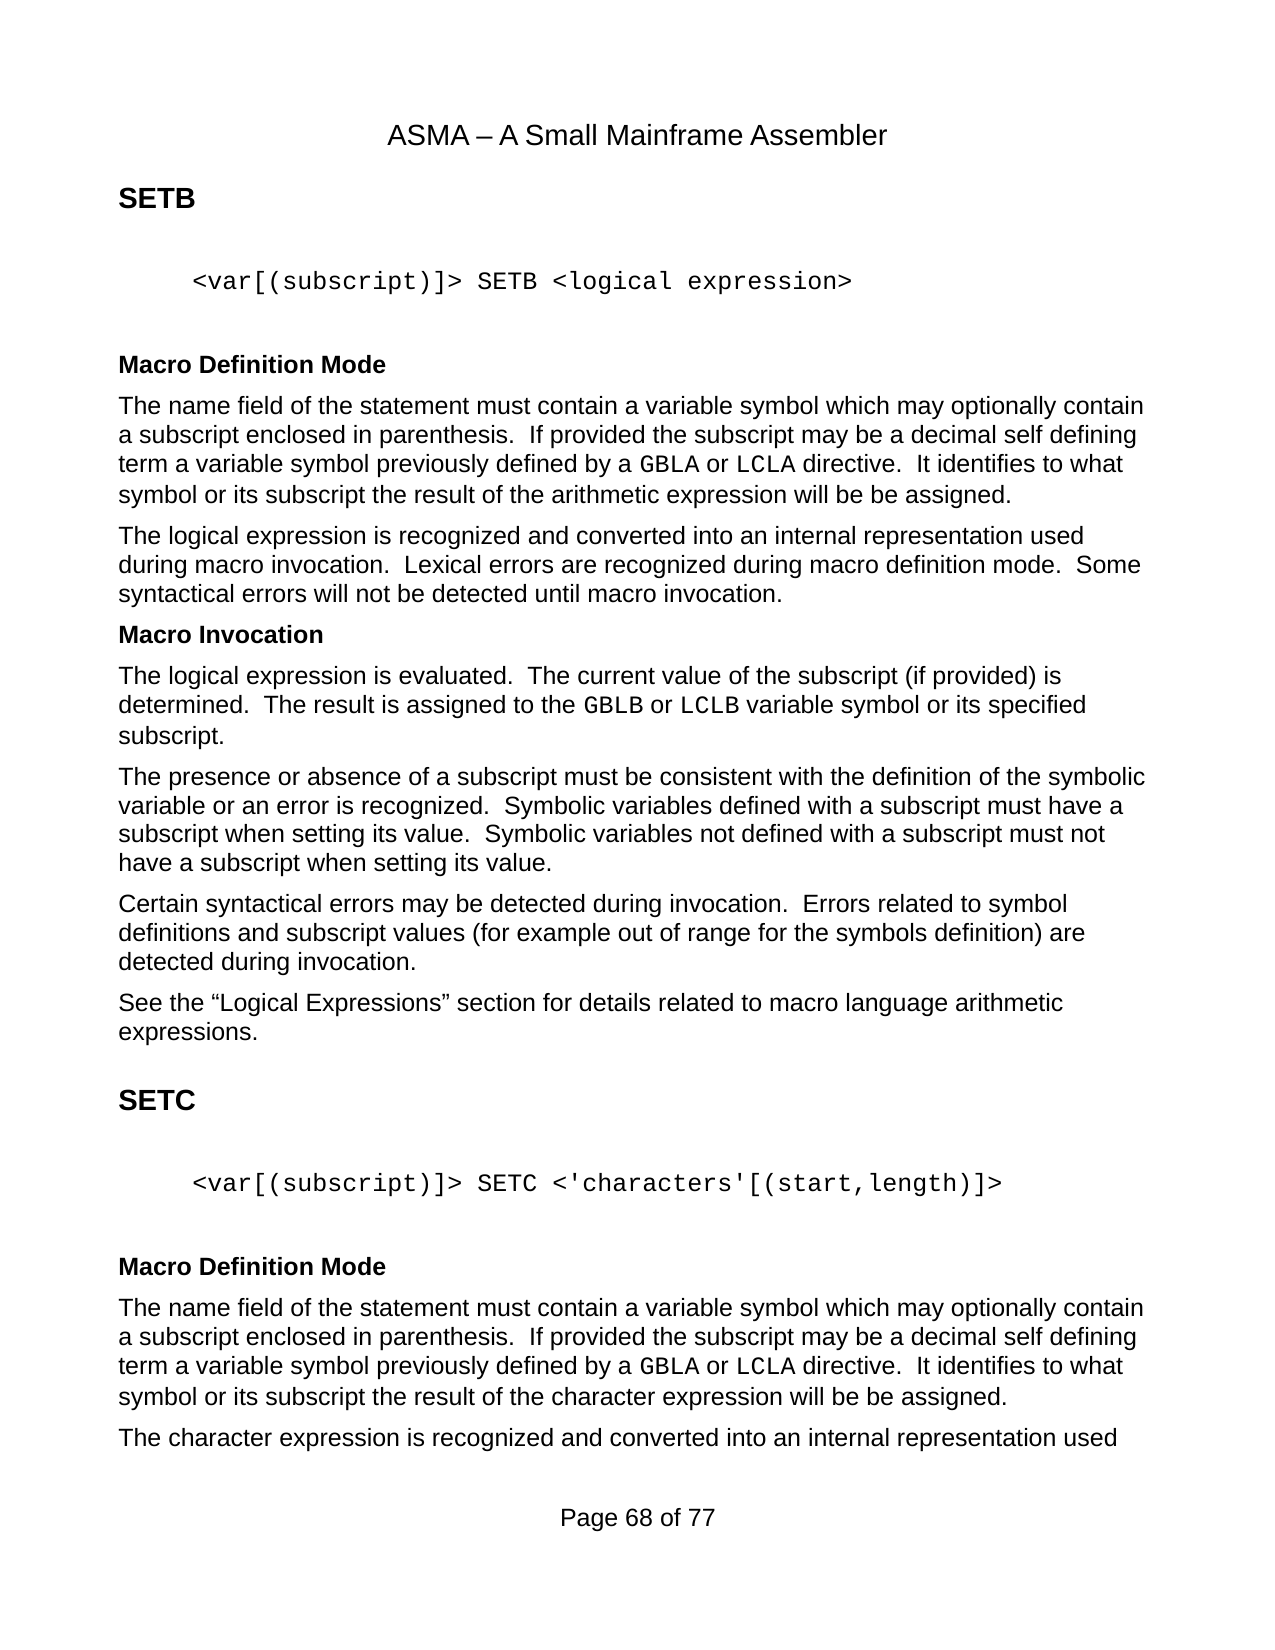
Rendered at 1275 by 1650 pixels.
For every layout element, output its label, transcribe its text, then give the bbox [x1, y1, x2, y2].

text The logical expression is evaluated. The current value of the subscript (if provided) is determined. The result is assigned to the GBLB or LCLB variable symbol or its specified subscript. [118, 661, 1157, 749]
subtitle SETC [118, 1083, 1157, 1117]
text The character expression is recognized and converted into an internal representation used [118, 1423, 1157, 1452]
text The logical expression is recognized and converted into an internal representation used during macro invocation. Lexical errors are recognized during macro definition mode. Some syntactical errors will not be detected until macro invocation. [118, 521, 1157, 607]
text The name field of the statement must contain a variable symbol which may optionally contain a subscript enclosed in parenthesis. If provided the subscript may be a decimal self defining term a variable symbol previously defined by a GBLA or LCLA directive. It identifies to what symbol or its subscript the result of the arithmetic expression will be be assigned. [118, 391, 1157, 508]
subtitle SETB [118, 181, 1157, 215]
text <var[(subscript)]> SETC <'characters'[(start,length)]> [192, 1171, 1157, 1199]
text The presence or absence of a subscript must be consistent with the definition of the symbolic variable or an error is recognized. Symbolic variables defined with a subscript must have a subscript when setting its value. Symbolic variables not defined with a subscript must not have a subscript when setting its value. [118, 762, 1157, 877]
text See the “Logical Expressions” section for details related to macro language arithmetic expressions. [118, 988, 1157, 1046]
text Macro Definition Mode [118, 350, 1157, 379]
text Certain syntactical errors may be detected during invocation. Errors related to symbol definitions and subscript values (for example out of range for the symbols definition) are detected during invocation. [118, 889, 1157, 976]
text Macro Invocation [118, 620, 1157, 648]
text The name field of the statement must contain a variable symbol which may optionally contain a subscript enclosed in parenthesis. If provided the subscript may be a decimal self defining term a variable symbol previously defined by a GBLA or LCLA directive. It identifies to what symbol or its subscript the result of the character expression will be be assigned. [118, 1293, 1157, 1411]
text <var[(subscript)]> SETB <logical expression> [192, 268, 1157, 297]
text Macro Definition Mode [118, 1252, 1157, 1281]
